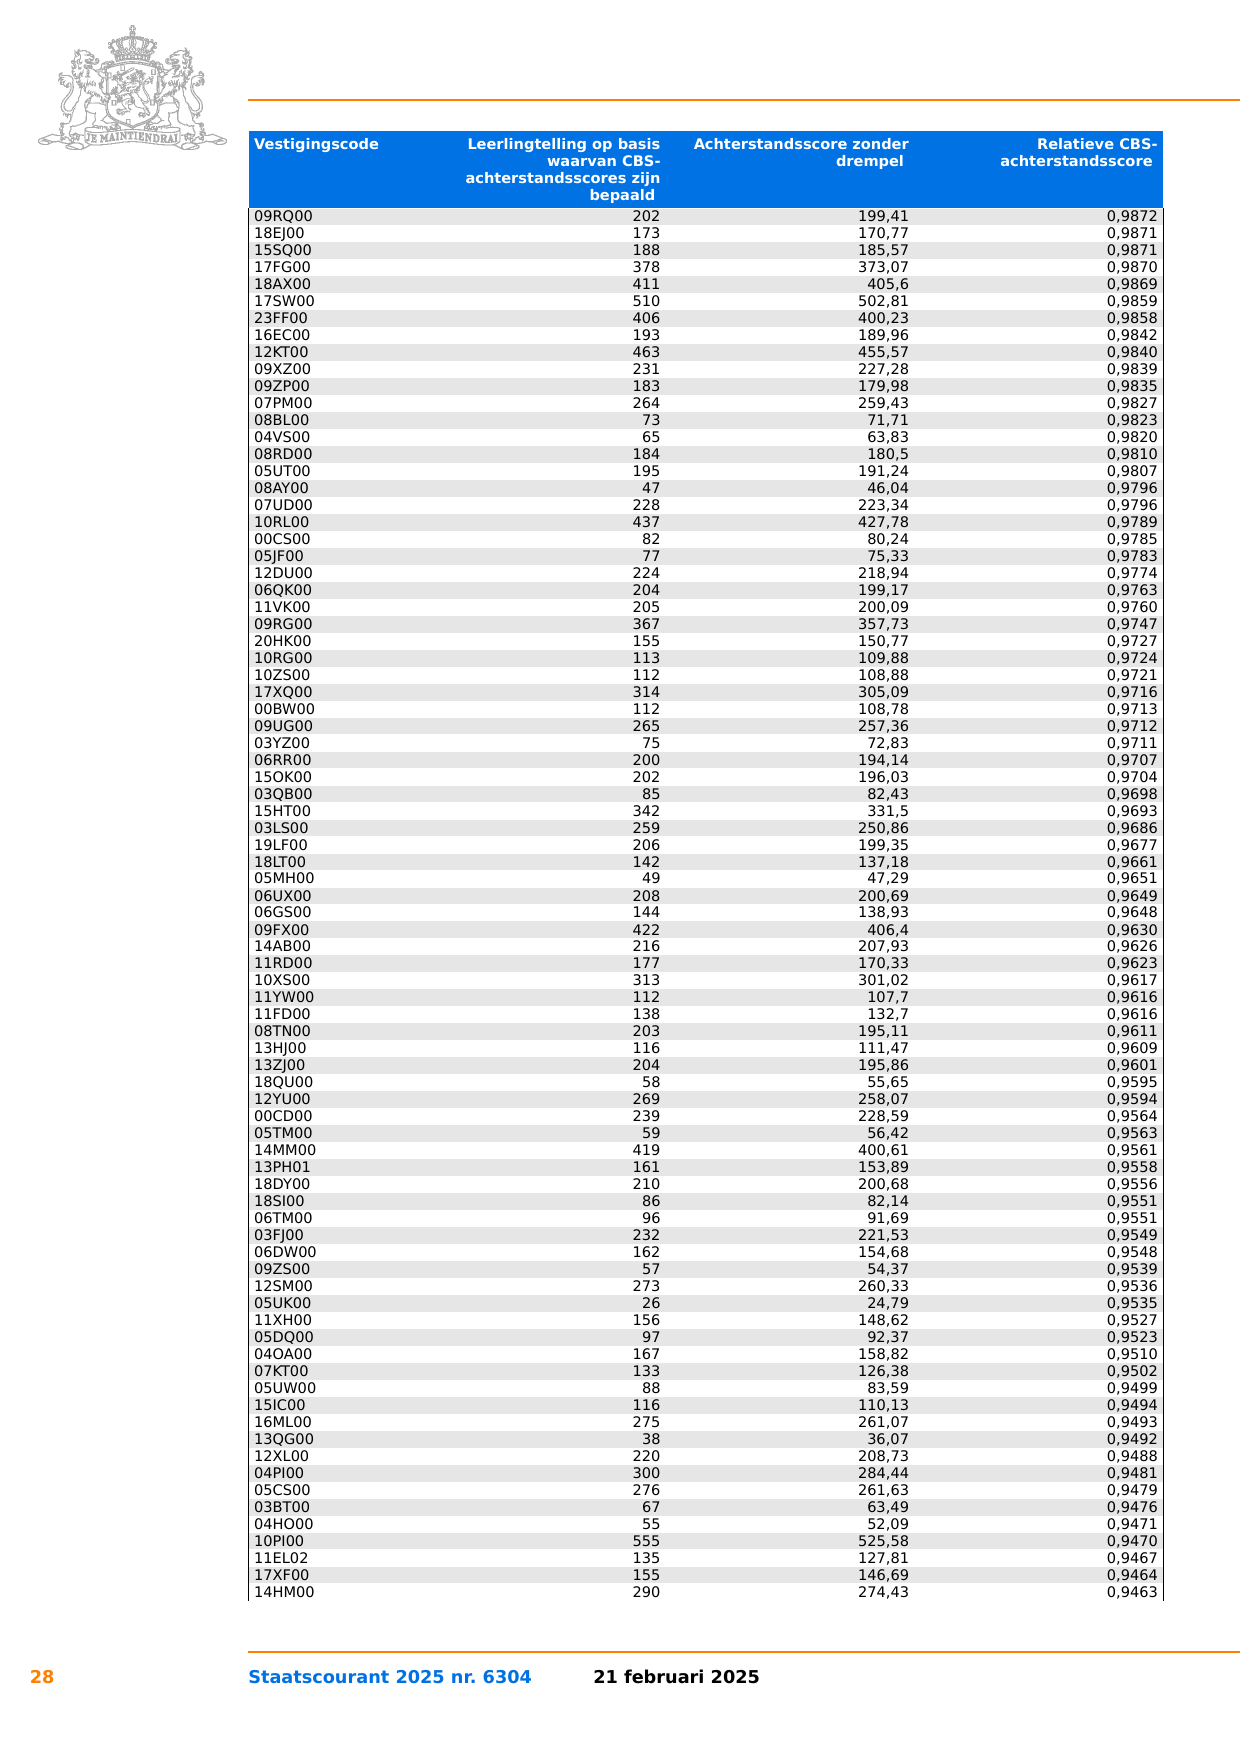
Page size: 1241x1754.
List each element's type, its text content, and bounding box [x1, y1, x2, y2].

table_cell 12YU00 [249, 1091, 417, 1108]
table_cell 199,41 [666, 209, 915, 225]
table_cell 406 [418, 310, 666, 327]
table_cell 0,9835 [915, 378, 1163, 395]
table_cell 0,9463 [915, 1584, 1163, 1601]
table_cell 224 [418, 565, 666, 582]
table_cell 24,79 [666, 1295, 915, 1312]
table_cell 0,9558 [915, 1159, 1163, 1176]
table_cell 406,4 [666, 921, 915, 938]
table_cell 0,9686 [915, 820, 1163, 836]
table_cell 13HJ00 [249, 1040, 417, 1057]
table_cell 203 [418, 1023, 666, 1040]
table_cell 555 [418, 1533, 666, 1549]
table_cell 108,88 [666, 667, 915, 684]
table_cell 46,04 [666, 480, 915, 497]
table_cell 0,9493 [915, 1414, 1163, 1431]
table_cell 0,9870 [915, 259, 1163, 276]
table_cell 26 [418, 1295, 666, 1312]
table_cell 154,68 [666, 1244, 915, 1261]
table_cell 09ZS00 [249, 1261, 417, 1278]
table_cell 0,9561 [915, 1142, 1163, 1159]
table_cell 0,9724 [915, 650, 1163, 667]
table_cell 208,73 [666, 1448, 915, 1465]
table_cell 305,09 [666, 684, 915, 701]
table_cell 0,9747 [915, 616, 1163, 633]
table_cell 09UG00 [249, 718, 417, 734]
table_cell 09XZ00 [249, 361, 417, 378]
table_cell 227,28 [666, 361, 915, 378]
table_cell 57 [418, 1261, 666, 1278]
table_cell 65 [418, 429, 666, 446]
table_cell 63,49 [666, 1499, 915, 1516]
table_cell 47,29 [666, 870, 915, 887]
table_cell 0,9677 [915, 836, 1163, 853]
table_cell 135 [418, 1550, 666, 1567]
table_cell 199,35 [666, 836, 915, 853]
table_cell 05UT00 [249, 463, 417, 480]
table_cell 04VS00 [249, 429, 417, 446]
table_cell 208 [418, 888, 666, 904]
table_cell 05MH00 [249, 870, 417, 887]
table_cell 126,38 [666, 1363, 915, 1380]
table_cell 220 [418, 1448, 666, 1465]
table_cell 97 [418, 1329, 666, 1346]
table_cell 502,81 [666, 293, 915, 310]
table_cell 116 [418, 1397, 666, 1414]
table_header Achterstandsscore zonder drempel [666, 131, 915, 208]
table_cell 13PH01 [249, 1159, 417, 1176]
table_cell 437 [418, 514, 666, 531]
table_cell 10ZS00 [249, 667, 417, 684]
table_cell 0,9551 [915, 1193, 1163, 1210]
table_cell 0,9807 [915, 463, 1163, 480]
table_cell 0,9783 [915, 548, 1163, 565]
table_cell 15OK00 [249, 769, 417, 786]
table_cell 11RD00 [249, 955, 417, 972]
table_cell 199,17 [666, 582, 915, 599]
table_cell 0,9869 [915, 276, 1163, 293]
table_cell 17SW00 [249, 293, 417, 310]
table_cell 108,78 [666, 701, 915, 718]
table_cell 200 [418, 752, 666, 768]
table_cell 14HM00 [249, 1584, 417, 1601]
table_cell 0,9551 [915, 1210, 1163, 1227]
table_cell 314 [418, 684, 666, 701]
table_cell 15HT00 [249, 803, 417, 819]
table_cell 250,86 [666, 820, 915, 836]
table_cell 18AX00 [249, 276, 417, 293]
table_cell 56,42 [666, 1125, 915, 1142]
table_cell 204 [418, 1057, 666, 1074]
table_cell 0,9789 [915, 514, 1163, 531]
table_cell 357,73 [666, 616, 915, 633]
table_cell 0,9648 [915, 904, 1163, 921]
table_cell 155 [418, 633, 666, 650]
table_cell 0,9760 [915, 599, 1163, 616]
table_cell 75,33 [666, 548, 915, 565]
table_cell 96 [418, 1210, 666, 1227]
table_cell 0,9859 [915, 293, 1163, 310]
table_cell 82 [418, 531, 666, 548]
table_cell 0,9611 [915, 1023, 1163, 1040]
table_cell 127,81 [666, 1550, 915, 1567]
table_cell 82,14 [666, 1193, 915, 1210]
table_cell 13QG00 [249, 1431, 417, 1448]
table_cell 146,69 [666, 1567, 915, 1583]
table_cell 261,07 [666, 1414, 915, 1431]
table_cell 18EJ00 [249, 225, 417, 242]
table_cell 52,09 [666, 1516, 915, 1533]
table_cell 00CS00 [249, 531, 417, 548]
table_cell 155 [418, 1567, 666, 1583]
table_cell 195,86 [666, 1057, 915, 1074]
table_cell 15SQ00 [249, 242, 417, 259]
table_cell 08TN00 [249, 1023, 417, 1040]
table_cell 0,9539 [915, 1261, 1163, 1278]
table_cell 378 [418, 259, 666, 276]
table_cell 05UW00 [249, 1380, 417, 1397]
table_cell 18DY00 [249, 1176, 417, 1193]
table_cell 228,59 [666, 1108, 915, 1125]
table_cell 202 [418, 769, 666, 786]
table_header Vestigingscode [249, 131, 417, 208]
table_cell 525,58 [666, 1533, 915, 1549]
table_cell 0,9536 [915, 1278, 1163, 1295]
table_cell 0,9693 [915, 803, 1163, 819]
table_cell 83,59 [666, 1380, 915, 1397]
table_cell 300 [418, 1465, 666, 1482]
table_cell 0,9467 [915, 1550, 1163, 1567]
table_cell 0,9871 [915, 225, 1163, 242]
table_cell 427,78 [666, 514, 915, 531]
table_cell 0,9727 [915, 633, 1163, 650]
table_cell 137,18 [666, 854, 915, 870]
table_cell 0,9871 [915, 242, 1163, 259]
table_cell 228 [418, 497, 666, 514]
table_cell 0,9626 [915, 938, 1163, 955]
table_cell 0,9617 [915, 972, 1163, 989]
table_cell 04PI00 [249, 1465, 417, 1482]
table_cell 202 [418, 209, 666, 225]
table_cell 55,65 [666, 1074, 915, 1091]
table_cell 231 [418, 361, 666, 378]
table_cell 0,9796 [915, 480, 1163, 497]
table_cell 269 [418, 1091, 666, 1108]
table_cell 274,43 [666, 1584, 915, 1601]
table_cell 10PI00 [249, 1533, 417, 1549]
table_cell 148,62 [666, 1312, 915, 1329]
table_cell 200,68 [666, 1176, 915, 1193]
table_cell 216 [418, 938, 666, 955]
table_cell 193 [418, 327, 666, 344]
table_cell 0,9548 [915, 1244, 1163, 1261]
table_cell 13ZJ00 [249, 1057, 417, 1074]
table_cell 116 [418, 1040, 666, 1057]
table_cell 0,9510 [915, 1346, 1163, 1363]
table_cell 17FG00 [249, 259, 417, 276]
table_cell 10RG00 [249, 650, 417, 667]
table_cell 0,9594 [915, 1091, 1163, 1108]
table_cell 0,9707 [915, 752, 1163, 768]
table_cell 0,9492 [915, 1431, 1163, 1448]
table_cell 132,7 [666, 1006, 915, 1023]
table_cell 0,9840 [915, 344, 1163, 361]
table_cell 11FD00 [249, 1006, 417, 1023]
table_cell 261,63 [666, 1482, 915, 1499]
table_cell 422 [418, 921, 666, 938]
table_cell 400,61 [666, 1142, 915, 1159]
table_cell 156 [418, 1312, 666, 1329]
table_cell 0,9616 [915, 1006, 1163, 1023]
table_cell 18SI00 [249, 1193, 417, 1210]
table_cell 0,9527 [915, 1312, 1163, 1329]
table_cell 05TM00 [249, 1125, 417, 1142]
table_cell 0,9774 [915, 565, 1163, 582]
table_cell 112 [418, 989, 666, 1006]
table_cell 342 [418, 803, 666, 819]
table_cell 55 [418, 1516, 666, 1533]
table_cell 290 [418, 1584, 666, 1601]
table_cell 265 [418, 718, 666, 734]
table_cell 0,9842 [915, 327, 1163, 344]
table_cell 0,9827 [915, 395, 1163, 412]
table_cell 411 [418, 276, 666, 293]
table_cell 167 [418, 1346, 666, 1363]
table_cell 0,9479 [915, 1482, 1163, 1499]
table_cell 07KT00 [249, 1363, 417, 1380]
table_cell 0,9872 [915, 209, 1163, 225]
table_cell 49 [418, 870, 666, 887]
table_cell 276 [418, 1482, 666, 1499]
table_cell 185,57 [666, 242, 915, 259]
table_cell 112 [418, 667, 666, 684]
table_cell 510 [418, 293, 666, 310]
table_cell 05CS00 [249, 1482, 417, 1499]
table_cell 03QB00 [249, 786, 417, 802]
table_cell 419 [418, 1142, 666, 1159]
table_cell 179,98 [666, 378, 915, 395]
table_cell 06TM00 [249, 1210, 417, 1227]
table_cell 260,33 [666, 1278, 915, 1295]
table_cell 223,34 [666, 497, 915, 514]
table_cell 73 [418, 412, 666, 429]
table_cell 85 [418, 786, 666, 802]
table_cell 0,9858 [915, 310, 1163, 327]
table_cell 210 [418, 1176, 666, 1193]
table_cell 195 [418, 463, 666, 480]
table_cell 0,9616 [915, 989, 1163, 1006]
table_cell 0,9595 [915, 1074, 1163, 1091]
table_cell 11VK00 [249, 599, 417, 616]
table_cell 18QU00 [249, 1074, 417, 1091]
table_cell 0,9481 [915, 1465, 1163, 1482]
table_cell 04HO00 [249, 1516, 417, 1533]
table_cell 07UD00 [249, 497, 417, 514]
table_cell 0,9523 [915, 1329, 1163, 1346]
table_cell 405,6 [666, 276, 915, 293]
table_cell 17XQ00 [249, 684, 417, 701]
table_cell 16ML00 [249, 1414, 417, 1431]
table_cell 19LF00 [249, 836, 417, 853]
table_cell 138 [418, 1006, 666, 1023]
table_cell 184 [418, 446, 666, 463]
table_cell 11XH00 [249, 1312, 417, 1329]
table_cell 0,9698 [915, 786, 1163, 802]
table_cell 0,9712 [915, 718, 1163, 734]
table_cell 80,24 [666, 531, 915, 548]
table_cell 06GS00 [249, 904, 417, 921]
table_cell 09RG00 [249, 616, 417, 633]
table_cell 142 [418, 854, 666, 870]
table_cell 14AB00 [249, 938, 417, 955]
table_cell 111,47 [666, 1040, 915, 1057]
table_cell 232 [418, 1227, 666, 1244]
table_cell 05UK00 [249, 1295, 417, 1312]
table_cell 205 [418, 599, 666, 616]
table_cell 06RR00 [249, 752, 417, 768]
table_cell 180,5 [666, 446, 915, 463]
table_cell 06DW00 [249, 1244, 417, 1261]
table_cell 284,44 [666, 1465, 915, 1482]
table_cell 17XF00 [249, 1567, 417, 1583]
table_cell 0,9630 [915, 921, 1163, 938]
table_cell 170,33 [666, 955, 915, 972]
table_cell 301,02 [666, 972, 915, 989]
table_cell 0,9796 [915, 497, 1163, 514]
table_cell 218,94 [666, 565, 915, 582]
table_cell 58 [418, 1074, 666, 1091]
table_cell 03YZ00 [249, 735, 417, 752]
table_cell 23FF00 [249, 310, 417, 327]
table_cell 170,77 [666, 225, 915, 242]
table_cell 0,9494 [915, 1397, 1163, 1414]
table_cell 0,9471 [915, 1516, 1163, 1533]
table_cell 0,9488 [915, 1448, 1163, 1465]
table_cell 0,9535 [915, 1295, 1163, 1312]
table_cell 150,77 [666, 633, 915, 650]
table_cell 0,9820 [915, 429, 1163, 446]
table_cell 0,9502 [915, 1363, 1163, 1380]
table_cell 0,9704 [915, 769, 1163, 786]
table_cell 12DU00 [249, 565, 417, 582]
table_cell 200,69 [666, 888, 915, 904]
table_cell 173 [418, 225, 666, 242]
table_cell 331,5 [666, 803, 915, 819]
table_cell 75 [418, 735, 666, 752]
table_cell 00CD00 [249, 1108, 417, 1125]
table_cell 59 [418, 1125, 666, 1142]
table_cell 0,9476 [915, 1499, 1163, 1516]
table_cell 06QK00 [249, 582, 417, 599]
table_cell 207,93 [666, 938, 915, 955]
table_cell 91,69 [666, 1210, 915, 1227]
table_cell 09ZP00 [249, 378, 417, 395]
table_cell 463 [418, 344, 666, 361]
table_cell 0,9716 [915, 684, 1163, 701]
table_cell 0,9785 [915, 531, 1163, 548]
table_cell 455,57 [666, 344, 915, 361]
table_cell 188 [418, 242, 666, 259]
table_cell 400,23 [666, 310, 915, 327]
table_cell 0,9711 [915, 735, 1163, 752]
table_cell 109,88 [666, 650, 915, 667]
table_cell 0,9721 [915, 667, 1163, 684]
table_cell 196,03 [666, 769, 915, 786]
table_cell 195,11 [666, 1023, 915, 1040]
table_cell 113 [418, 650, 666, 667]
table_cell 08AY00 [249, 480, 417, 497]
table_cell 257,36 [666, 718, 915, 734]
picture [38, 25, 227, 150]
table_cell 177 [418, 955, 666, 972]
table_cell 0,9649 [915, 888, 1163, 904]
table_cell 77 [418, 548, 666, 565]
table_cell 05DQ00 [249, 1329, 417, 1346]
table_cell 14MM00 [249, 1142, 417, 1159]
table_cell 71,71 [666, 412, 915, 429]
table_cell 67 [418, 1499, 666, 1516]
table_cell 38 [418, 1431, 666, 1448]
table_cell 313 [418, 972, 666, 989]
table_cell 275 [418, 1414, 666, 1431]
table_cell 191,24 [666, 463, 915, 480]
table_cell 258,07 [666, 1091, 915, 1108]
table_cell 0,9713 [915, 701, 1163, 718]
table_cell 03FJ00 [249, 1227, 417, 1244]
table_cell 0,9601 [915, 1057, 1163, 1074]
table_cell 221,53 [666, 1227, 915, 1244]
table_cell 133 [418, 1363, 666, 1380]
table_cell 06UX00 [249, 888, 417, 904]
table_cell 08BL00 [249, 412, 417, 429]
table_cell 10XS00 [249, 972, 417, 989]
table_cell 161 [418, 1159, 666, 1176]
table_cell 0,9661 [915, 854, 1163, 870]
table_cell 12XL00 [249, 1448, 417, 1465]
table_cell 00BW00 [249, 701, 417, 718]
table_cell 200,09 [666, 599, 915, 616]
table_cell 0,9651 [915, 870, 1163, 887]
table_cell 11EL02 [249, 1550, 417, 1567]
table_cell 08RD00 [249, 446, 417, 463]
table_cell 0,9763 [915, 582, 1163, 599]
table_cell 03LS00 [249, 820, 417, 836]
table_cell 05JF00 [249, 548, 417, 565]
table_cell 0,9499 [915, 1380, 1163, 1397]
table_cell 82,43 [666, 786, 915, 802]
table_cell 54,37 [666, 1261, 915, 1278]
table_cell 0,9810 [915, 446, 1163, 463]
table_cell 0,9823 [915, 412, 1163, 429]
table_cell 373,07 [666, 259, 915, 276]
table_cell 18LT00 [249, 854, 417, 870]
table_cell 239 [418, 1108, 666, 1125]
table_cell 15IC00 [249, 1397, 417, 1414]
table_cell 12KT00 [249, 344, 417, 361]
table_cell 259,43 [666, 395, 915, 412]
table_cell 158,82 [666, 1346, 915, 1363]
table_cell 47 [418, 480, 666, 497]
table_cell 144 [418, 904, 666, 921]
table_cell 20HK00 [249, 633, 417, 650]
table_cell 194,14 [666, 752, 915, 768]
table_cell 09RQ00 [249, 209, 417, 225]
table_cell 264 [418, 395, 666, 412]
table_cell 206 [418, 836, 666, 853]
table_cell 110,13 [666, 1397, 915, 1414]
table_cell 92,37 [666, 1329, 915, 1346]
table_cell 138,93 [666, 904, 915, 921]
table_cell 07PM00 [249, 395, 417, 412]
table_cell 367 [418, 616, 666, 633]
table_cell 107,7 [666, 989, 915, 1006]
table_cell 11YW00 [249, 989, 417, 1006]
table_cell 273 [418, 1278, 666, 1295]
table_cell 12SM00 [249, 1278, 417, 1295]
table_cell 0,9564 [915, 1108, 1163, 1125]
table_cell 204 [418, 582, 666, 599]
table_cell 189,96 [666, 327, 915, 344]
table_cell 36,07 [666, 1431, 915, 1448]
table_cell 0,9609 [915, 1040, 1163, 1057]
table_cell 183 [418, 378, 666, 395]
table_cell 10RL00 [249, 514, 417, 531]
table_cell 16EC00 [249, 327, 417, 344]
table_cell 153,89 [666, 1159, 915, 1176]
table_cell 88 [418, 1380, 666, 1397]
table_cell 112 [418, 701, 666, 718]
table_cell 0,9623 [915, 955, 1163, 972]
table_cell 0,9470 [915, 1533, 1163, 1549]
table_cell 0,9563 [915, 1125, 1163, 1142]
table_cell 86 [418, 1193, 666, 1210]
table_header Leerlingtelling op basis waarvan CBS-achterstandsscores zijn bepaald [418, 131, 666, 208]
table_cell 162 [418, 1244, 666, 1261]
table_cell 09FX00 [249, 921, 417, 938]
table_cell 03BT00 [249, 1499, 417, 1516]
table_cell 72,83 [666, 735, 915, 752]
table_header Relatieve CBS-achterstandsscore [915, 131, 1163, 208]
table_cell 259 [418, 820, 666, 836]
table_cell 63,83 [666, 429, 915, 446]
table_cell 0,9549 [915, 1227, 1163, 1244]
table_cell 0,9556 [915, 1176, 1163, 1193]
table_cell 0,9464 [915, 1567, 1163, 1583]
table_cell 0,9839 [915, 361, 1163, 378]
table_cell 04OA00 [249, 1346, 417, 1363]
